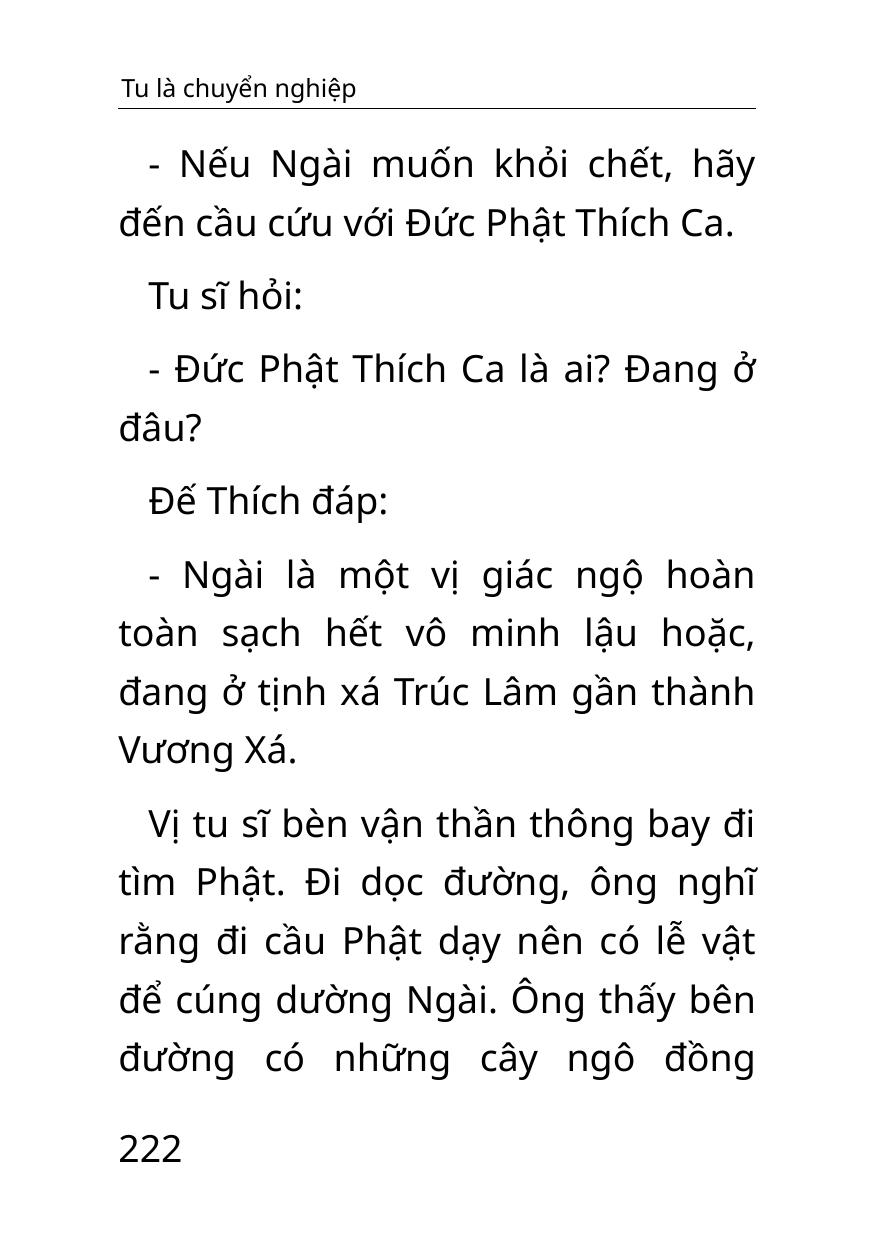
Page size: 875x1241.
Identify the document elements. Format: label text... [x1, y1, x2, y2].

text - Nếu Ngài muốn khỏi chết, hãy đến cầu cứu với Đức Phật Thích Ca. [118, 138, 756, 247]
text - Đức Phật Thích Ca là ai? Đang ở đâu? [118, 343, 756, 452]
text - Ngài là một vị giác ngộ hoàn toàn sạch hết vô minh lậu hoặc, đang ở tịnh xá Trúc Lâm gần thành Vương Xá. [118, 548, 756, 775]
text Vị tu sĩ bèn vận thần thông bay đi tìm Phật. Đi dọc đường, ông nghĩ rằng đi cầu Phật dạy nên có lễ vật để cúng dường Ngài. Ông thấy bên đường có những cây ngô đồng [118, 797, 756, 1083]
text Đế Thích đáp: [118, 475, 756, 526]
text Tu sĩ hỏi: [118, 269, 756, 321]
